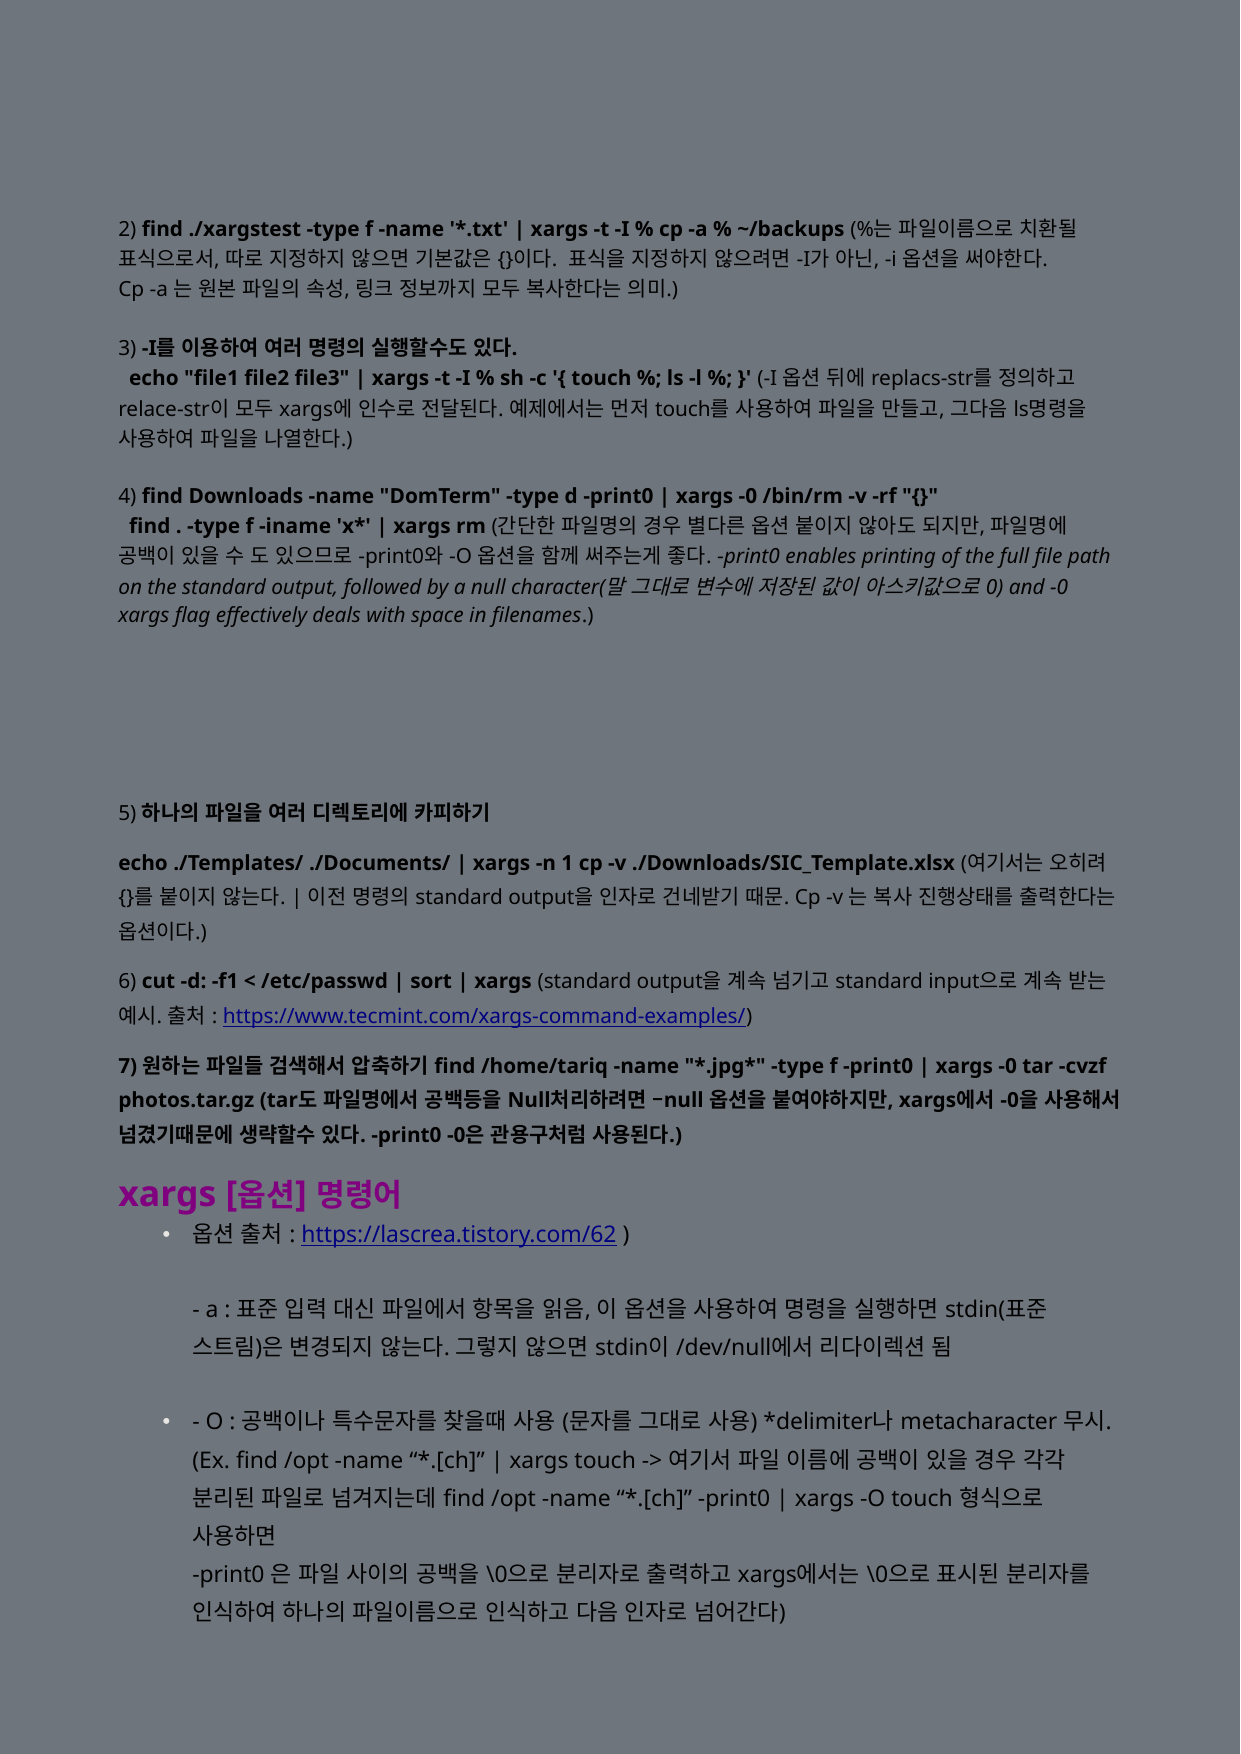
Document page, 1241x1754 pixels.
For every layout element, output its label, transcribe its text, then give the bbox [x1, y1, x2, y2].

text 6) cut -d: -f1 < /etc/passwd | sort | xargs (standard output을 계속 넘기고 standard input으로 계속 받는 예시. 출처 : https://www.tecmint.com/xargs-command-examples/) [118, 965, 1122, 1030]
text echo ./Templates/ ./Documents/ | xargs -n 1 cp -v ./Downloads/SIC_Template.xlsx (여기서는 오히려 {}를 붙이지 않는다. | 이전 명령의 standard output을 인자로 건네받기 때문. Cp -v 는 복사 진행상태를 출력한다는 옵션이다.) [118, 846, 1122, 946]
text 7) 원하는 파일들 검색해서 압축하기 find /home/tariq -name "*.jpg*" -type f -print0 | xargs -0 tar -cvzf photos.tar.gz (tar도 파일명에서 공백등을 Null처리하려면 –null 옵션을 붙여야하지만, xargs에서 -0을 사용해서 넘겼기때문에 생략할수 있다. -print0 -0은 관용구처럼 사용된다.) [118, 1049, 1122, 1149]
text 5) 하나의 파일을 여러 디렉토리에 카피하기 [118, 796, 1122, 827]
text find . -type f -iname 'x*' | xargs rm (간단한 파일명의 경우 별다른 옵션 붙이지 않아도 되지만, 파일명에 공백이 있을 수 도 있으므로 -print0와 -O 옵션을 함께 써주는게 좋다. -print0 enables printing of the full file path on the standard output, followed by a null character(말 그대로 변수에 저장된 값이 아스키값으로 0) and -0 xargs flag effectively deals with space in filenames.) [118, 509, 1122, 629]
list -print0 은 파일 사이의 공백을 \0으로 분리자로 출력하고 xargs에서는 \0으로 표시된 분리자를 인식하여 하나의 파일이름으로 인식하고 다음 인자로 넘어간다) [162, 1556, 1122, 1628]
list (Ex. find /opt -name “*.[ch]” | xargs touch -> 여기서 파일 이름에 공백이 있을 경우 각각 분리된 파일로 넘겨지는데 find /opt -name “*.[ch]” -print0 | xargs -O touch 형식으로 사용하면 [162, 1441, 1122, 1551]
text xargs [옵션] 명령어 [118, 1168, 1122, 1216]
text Cp -a 는 원본 파일의 속성, 링크 정보까지 모두 복사한다는 의미.) [118, 273, 1122, 303]
text 2) find ./xargstest -type f -name '*.txt' | xargs -t -I % cp -a % ~/backups (%는 파일이름으로 치환될 표식으로서, 따로 지정하지 않으면 기본값은 {}이다. 표식을 지정하지 않으려면 -I가 아닌, -i 옵션을 써야한다. [118, 212, 1122, 273]
text echo "file1 file2 file3" | xargs -t -I % sh -c '{ touch %; ls -l %; }' (-I 옵션 뒤에 replacs-str를 정의하고 relace-str이 모두 xargs에 인수로 전달된다. 예제에서는 먼저 touch를 사용하여 파일을 만들고, 그다음 ls명령을 사용하여 파일을 나열한다.) [118, 362, 1122, 453]
text 4) find Downloads -name "DomTerm" -type d -print0 | xargs -0 /bin/rm -v -rf "{}" [118, 481, 1122, 509]
list 옵션 출처 : https://lascrea.tistory.com/62 ) [162, 1216, 1122, 1250]
list - O : 공백이나 특수문자를 찾을때 사용 (문자를 그대로 사용) *delimiter나 metacharacter 무시. [162, 1403, 1122, 1436]
text 3) -I를 이용하여 여러 명령의 실행할수도 있다. [118, 331, 1122, 362]
list - a : 표준 입력 대신 파일에서 항목을 읽음, 이 옵션을 사용하여 명령을 실행하면 stdin(표준 스트림)은 변경되지 않는다. 그렇지 않으면 stdin이 /dev/null에서 리다이렉션 됨 [162, 1291, 1122, 1362]
